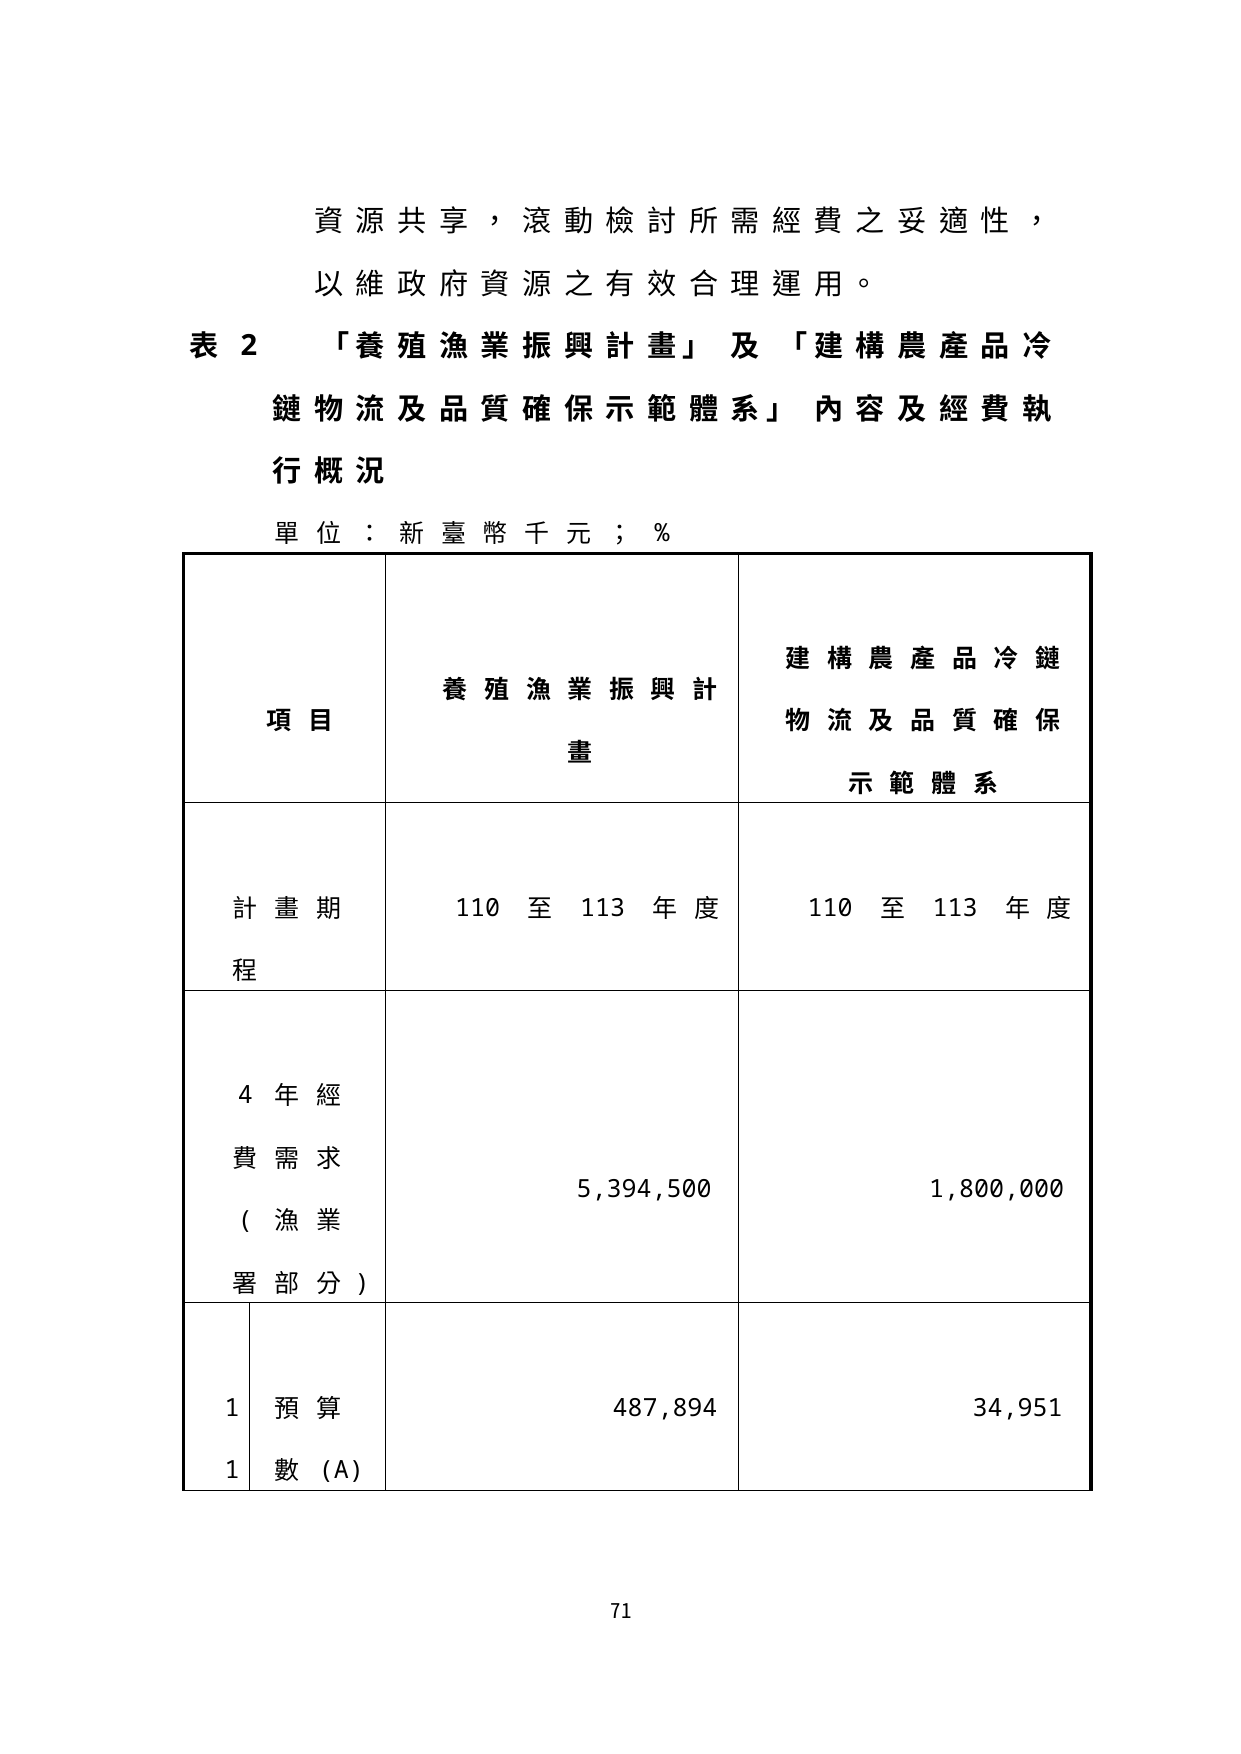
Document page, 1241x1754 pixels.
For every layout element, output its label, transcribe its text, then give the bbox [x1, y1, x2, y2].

table_cell 110年度 [185, 1303, 249, 1490]
table_header 項目 [185, 555, 385, 802]
text 資源共享，滾動檢討所需經費之妥適性，以維政府資源之有效合理運用。 [271, 177, 1058, 302]
table_cell 110至113年度 [739, 803, 1089, 990]
table_cell 487,894 [386, 1303, 738, 1490]
table_header 養殖漁業振興計畫 [386, 555, 738, 802]
table_cell 預算數(A) [250, 1303, 385, 1490]
table_cell 計畫期程 [185, 803, 385, 990]
table_cell 5,394,500 [386, 991, 738, 1302]
table_cell 1,800,000 [739, 991, 1089, 1302]
table_cell 34,951 [739, 1303, 1089, 1490]
table_header 建構農產品冷鏈物流及品質確保示範體系 [739, 555, 1089, 802]
table_cell 110至113年度 [386, 803, 738, 990]
text 表2 「養殖漁業振興計畫」及「建構農產品冷鏈物流及品質確保示範體系」內容及經費執行概況 單位：新臺幣千元；% [168, 302, 1063, 552]
table_cell 4年經費需求(漁業署部分) [185, 991, 385, 1302]
